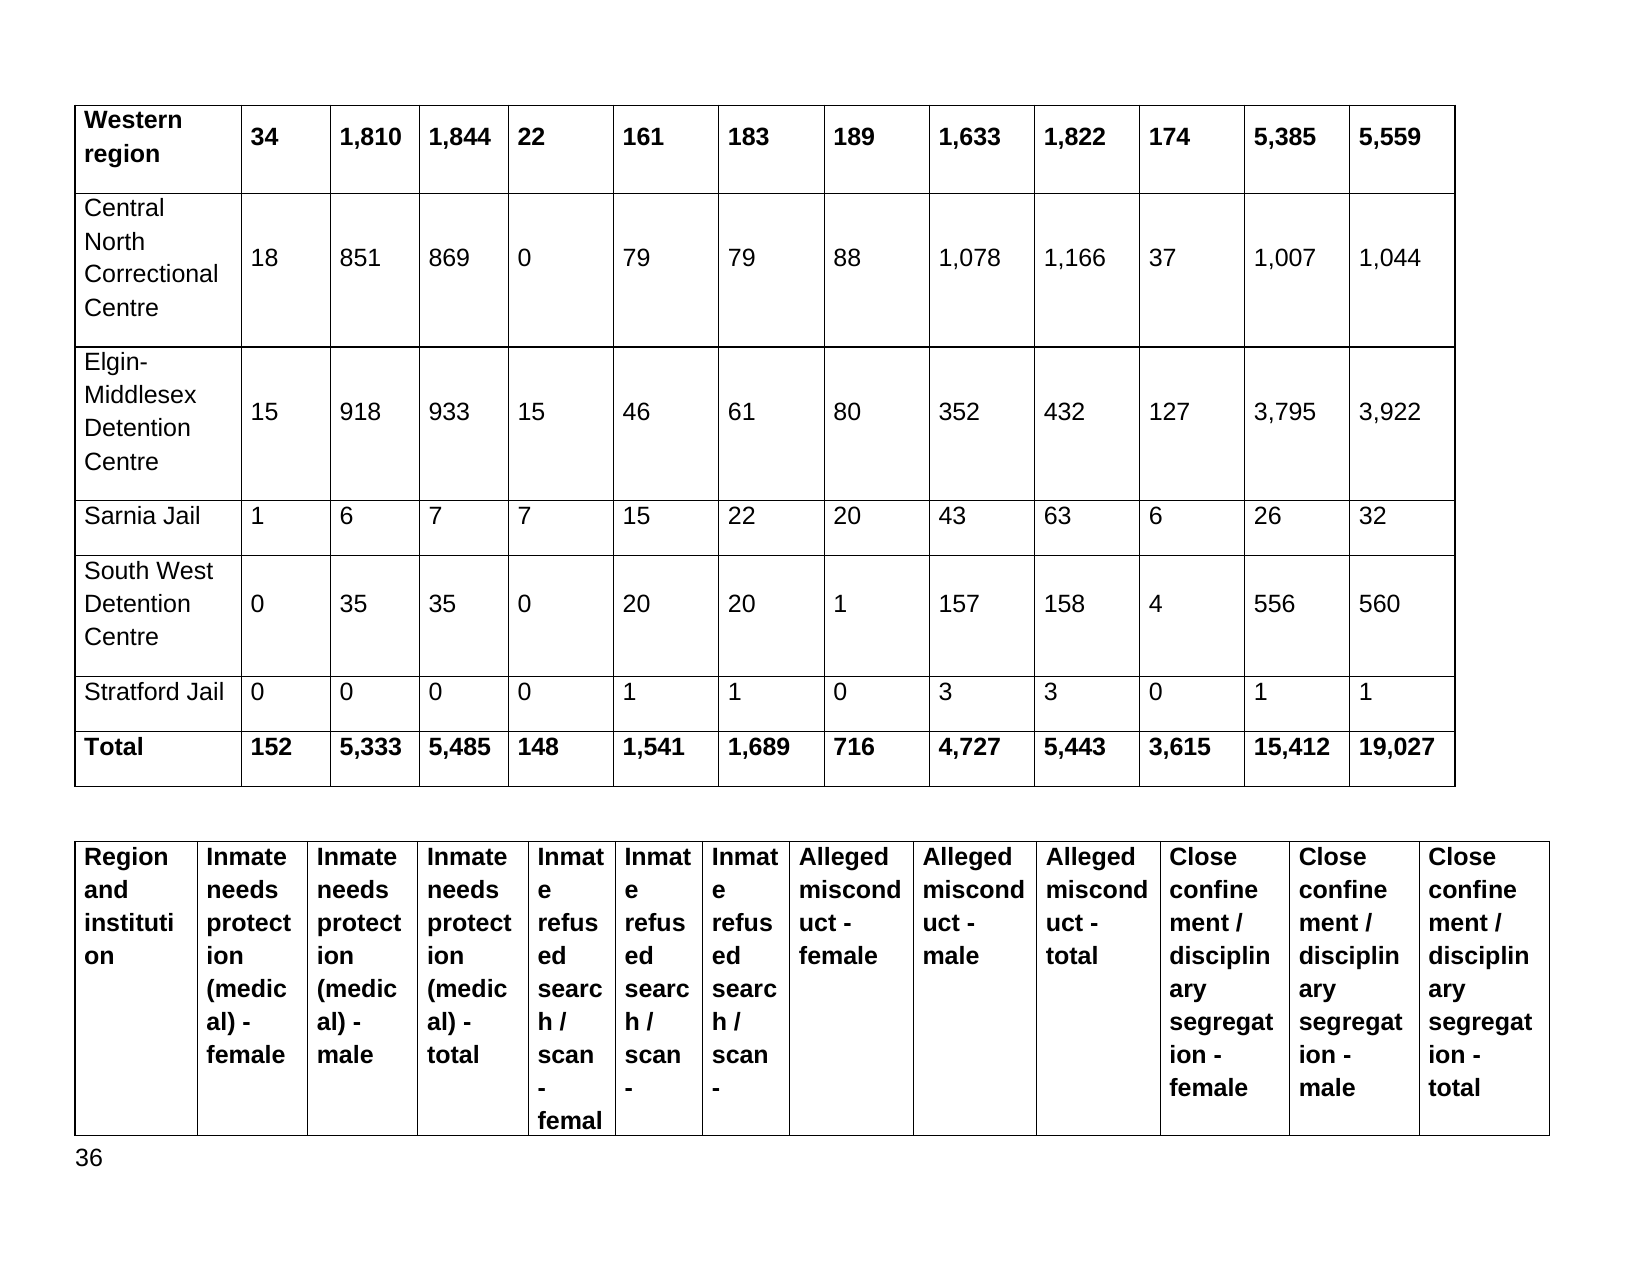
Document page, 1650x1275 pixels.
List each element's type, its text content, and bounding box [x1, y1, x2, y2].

table_cell 0 [509, 556, 613, 676]
table_cell 1 [1245, 677, 1349, 731]
table_cell 5,443 [1035, 732, 1139, 786]
table_cell 0 [825, 677, 929, 731]
table_cell 80 [825, 348, 929, 500]
table_cell 4,727 [930, 732, 1034, 786]
table_cell 1,044 [1350, 194, 1454, 346]
table_cell 0 [331, 677, 419, 731]
table_header Region and institution [76, 842, 197, 1135]
table_cell 157 [930, 556, 1034, 676]
table_cell 43 [930, 501, 1034, 555]
table_cell 127 [1140, 348, 1244, 500]
table_header Inmate needs protection (medical) - male [308, 842, 417, 1135]
table_cell 3,922 [1350, 348, 1454, 500]
table_header Inmate needs protection (medical) - total [418, 842, 528, 1135]
table_cell 26 [1245, 501, 1349, 555]
table_cell 556 [1245, 556, 1349, 676]
table_cell 5,559 [1350, 106, 1454, 192]
table_cell 22 [509, 106, 613, 192]
table_cell 5,333 [331, 732, 419, 786]
table_header Inmate needs protection (medical) - female [198, 842, 307, 1135]
table_header Alleged misconduct - male [914, 842, 1036, 1135]
table_cell 20 [614, 556, 718, 676]
table_cell 716 [825, 732, 929, 786]
table_cell 4 [1140, 556, 1244, 676]
table_cell 5,485 [420, 732, 508, 786]
table_cell Central North Correctional Centre [76, 194, 241, 346]
table_cell 34 [242, 106, 330, 192]
table_cell 1,844 [420, 106, 508, 192]
table_cell 20 [719, 556, 824, 676]
table_cell 1 [614, 677, 718, 731]
table_cell 37 [1140, 194, 1244, 346]
table_cell 1,078 [930, 194, 1034, 346]
table_cell 35 [331, 556, 419, 676]
table_cell 851 [331, 194, 419, 346]
table_cell 869 [420, 194, 508, 346]
table_cell 158 [1035, 556, 1139, 676]
table_cell 1 [825, 556, 929, 676]
table_cell 7 [509, 501, 613, 555]
table_cell 0 [1140, 677, 1244, 731]
table_cell 15,412 [1245, 732, 1349, 786]
table_cell 1 [242, 501, 330, 555]
table_cell 1,633 [930, 106, 1034, 192]
table_cell 1,166 [1035, 194, 1139, 346]
table_header Alleged misconduct - female [790, 842, 913, 1135]
table_header Close confinement / disciplinary segregation - total [1420, 842, 1549, 1135]
table_cell 148 [509, 732, 613, 786]
table_cell 1 [1350, 677, 1454, 731]
table_cell 88 [825, 194, 929, 346]
table_cell 3,615 [1140, 732, 1244, 786]
table_header Inmate refused search / scan [616, 842, 702, 1135]
table_cell 46 [614, 348, 718, 500]
table_cell 560 [1350, 556, 1454, 676]
table_cell 1,822 [1035, 106, 1139, 192]
table_cell 1,689 [719, 732, 824, 786]
table_cell 20 [825, 501, 929, 555]
table_cell 79 [614, 194, 718, 346]
table_cell 918 [331, 348, 419, 500]
table_cell 1,810 [331, 106, 419, 192]
table_cell 352 [930, 348, 1034, 500]
table_cell Elgin-Middlesex Detention Centre [76, 348, 241, 500]
table_cell 22 [719, 501, 824, 555]
table_cell Stratford Jail [76, 677, 241, 731]
table_cell 5,385 [1245, 106, 1349, 192]
table_cell 18 [242, 194, 330, 346]
table_cell 0 [420, 677, 508, 731]
table_cell 1,007 [1245, 194, 1349, 346]
table_cell 15 [242, 348, 330, 500]
table_cell 15 [509, 348, 613, 500]
table_cell 0 [509, 194, 613, 346]
table_cell 1,541 [614, 732, 718, 786]
table_cell 174 [1140, 106, 1244, 192]
table_cell Western region [76, 106, 241, 192]
table_cell 61 [719, 348, 824, 500]
table_cell 3 [930, 677, 1034, 731]
table_cell 1 [719, 677, 824, 731]
table_cell 933 [420, 348, 508, 500]
table_cell 35 [420, 556, 508, 676]
table_header Inmate refused search / scan [703, 842, 789, 1135]
table_cell Total [76, 732, 241, 786]
table_cell 63 [1035, 501, 1139, 555]
table_cell Sarnia Jail [76, 501, 241, 555]
table_cell 79 [719, 194, 824, 346]
table_header Close confinement / disciplinary segregation - female [1161, 842, 1289, 1135]
table_cell 6 [1140, 501, 1244, 555]
table_cell 0 [509, 677, 613, 731]
table_cell 32 [1350, 501, 1454, 555]
table_cell 0 [242, 556, 330, 676]
table_cell 161 [614, 106, 718, 192]
table_header Alleged misconduct - total [1037, 842, 1160, 1135]
table_cell 15 [614, 501, 718, 555]
table_header Close confinement / disciplinary segregation - male [1290, 842, 1419, 1135]
table_cell South West Detention Centre [76, 556, 241, 676]
table_cell 19,027 [1350, 732, 1454, 786]
table_header Inmate refused search / scan - femal [529, 842, 615, 1135]
table_cell 3,795 [1245, 348, 1349, 500]
table_cell 0 [242, 677, 330, 731]
table_cell 183 [719, 106, 824, 192]
table_cell 189 [825, 106, 929, 192]
table_cell 7 [420, 501, 508, 555]
table_cell 152 [242, 732, 330, 786]
table_cell 432 [1035, 348, 1139, 500]
table_cell 3 [1035, 677, 1139, 731]
table_cell 6 [331, 501, 419, 555]
